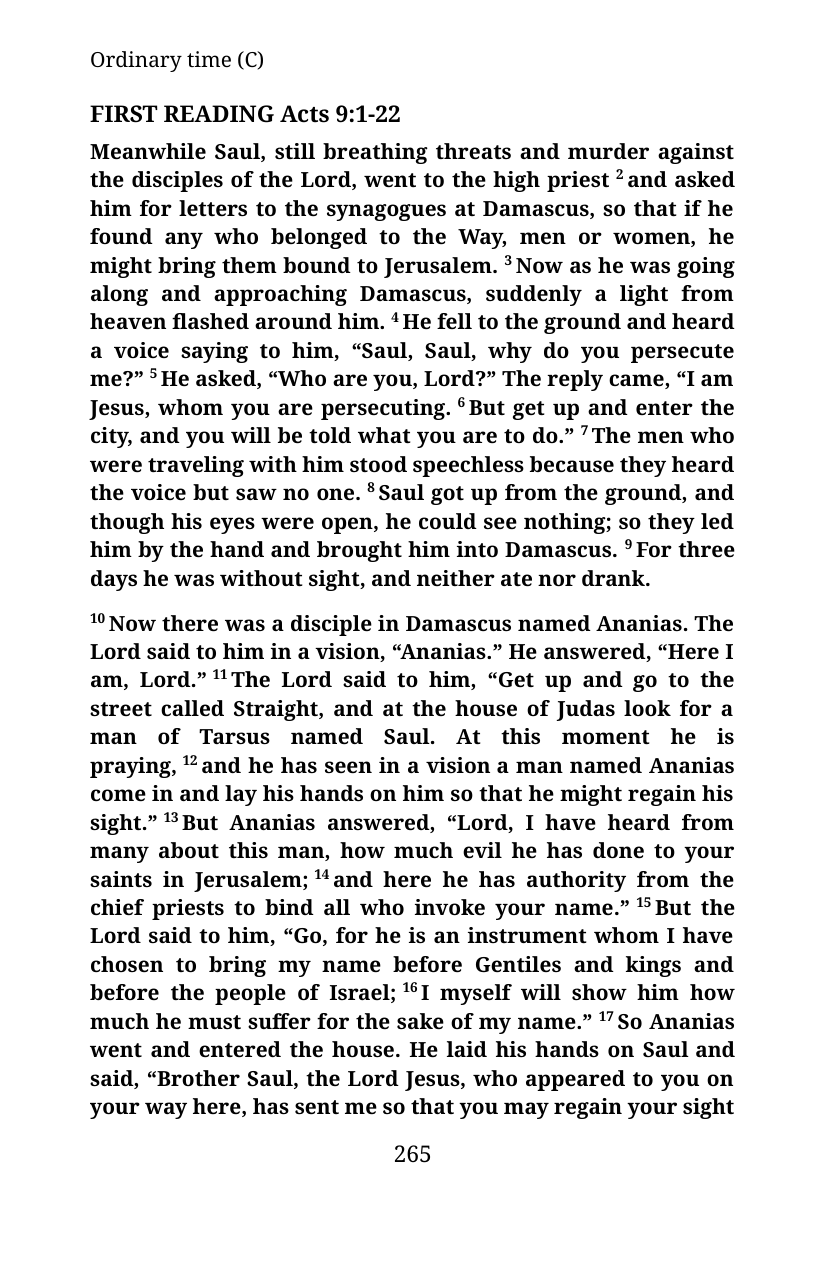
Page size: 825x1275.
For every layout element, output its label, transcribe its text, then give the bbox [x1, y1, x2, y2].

text 10 Now there was a disciple in Damascus named Ananias. The Lord said to him in a vision, “Ananias.” He answered, “Here I am, Lord.” 11 The Lord said to him, “Get up and go to the street called Straight, and at the house of Judas look for a man of Tarsus named Saul. At this moment he is praying, 12 and he has seen in a vision a man named Ananias come in and lay his hands on him so that he might regain his sight.” 13 But Ananias answered, “Lord, I have heard from many about this man, how much evil he has done to your saints in Jerusalem; 14 and here he has authority from the chief priests to bind all who invoke your name.” 15 But the Lord said to him, “Go, for he is an instrument whom I have chosen to bring my name before Gentiles and kings and before the people of Israel; 16 I myself will show him how much he must suffer for the sake of my name.” 17 So Ananias went and entered the house. He laid his hands on Saul and said, “Brother Saul, the Lord Jesus, who appeared to you on your way here, has sent me so that you may regain your sight [90, 609, 735, 1121]
text FIRST READING Acts 9:1-22 [90, 97, 735, 129]
text Meanwhile Saul, still breathing threats and murder against the disciples of the Lord, went to the high priest 2 and asked him for letters to the synagogues at Damascus, so that if he found any who belonged to the Way, men or women, he might bring them bound to Jerusalem. 3 Now as he was going along and approaching Damascus, suddenly a light from heaven flashed around him. 4 He fell to the ground and heard a voice saying to him, “Saul, Saul, why do you persecute me?” 5 He asked, “Who are you, Lord?” The reply came, “I am Jesus, whom you are persecuting. 6 But get up and enter the city, and you will be told what you are to do.” 7 The men who were traveling with him stood speechless because they heard the voice but saw no one. 8 Saul got up from the ground, and though his eyes were open, he could see nothing; so they led him by the hand and brought him into Damascus. 9 For three days he was without sight, and neither ate nor drank. [90, 137, 735, 592]
